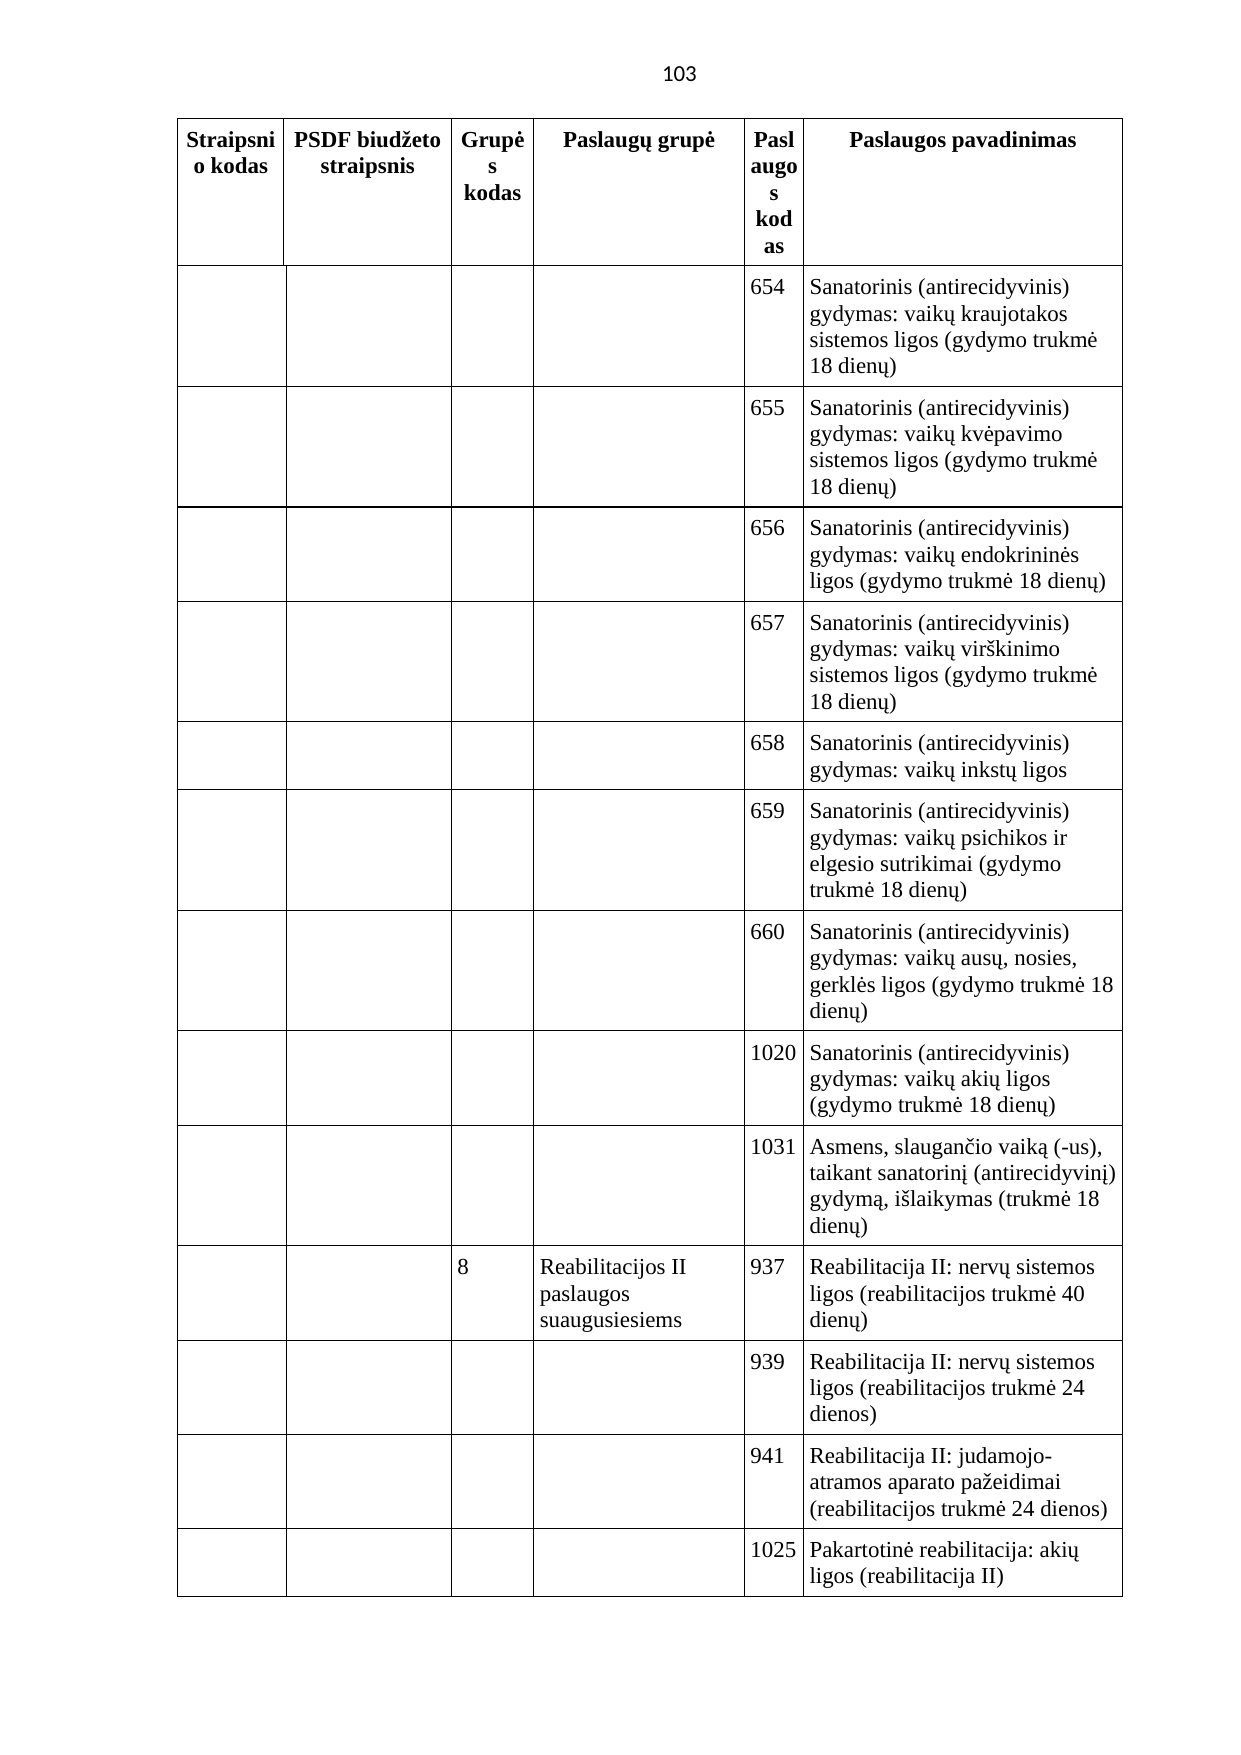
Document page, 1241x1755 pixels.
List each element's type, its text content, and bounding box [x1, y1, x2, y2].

table_cell [534, 1031, 744, 1125]
table_cell Sanatorinis (antirecidyvinis) gydymas: vaikų inkstų ligos [804, 722, 1122, 789]
table_header Paslaugų grupė [534, 119, 744, 265]
table_cell [178, 1529, 286, 1596]
table_cell 1025 [745, 1529, 803, 1596]
table_cell [178, 790, 286, 910]
table_cell [178, 911, 286, 1030]
table_cell [287, 602, 451, 721]
table_cell [178, 722, 286, 789]
table_cell [287, 1529, 451, 1596]
table_cell Sanatorinis (antirecidyvinis) gydymas: vaikų psichikos ir elgesio sutrikimai (gydymo trukmė 18 dienų) [804, 790, 1122, 910]
table_cell [452, 1529, 533, 1596]
table_cell [287, 266, 451, 386]
table_cell [178, 1341, 286, 1434]
table_cell 939 [745, 1341, 803, 1434]
table_cell [178, 602, 286, 721]
table_cell 937 [745, 1246, 803, 1339]
table_cell Asmens, slaugančio vaiką (-us), taikant sanatorinį (antirecidyvinį) gydymą, išlaikymas (trukmė 18 dienų) [804, 1126, 1122, 1245]
table_cell [452, 722, 533, 789]
table_cell [287, 722, 451, 789]
table_cell [452, 266, 533, 386]
table_cell Sanatorinis (antirecidyvinis) gydymas: vaikų akių ligos (gydymo trukmė 18 dienų) [804, 1031, 1122, 1125]
table_cell 656 [745, 508, 803, 601]
table_cell 1031 [745, 1126, 803, 1245]
table_cell [452, 1126, 533, 1245]
table_cell [534, 1529, 744, 1596]
table_header PSDF biudžeto straipsnis [284, 119, 451, 265]
table_cell Pakartotinė reabilitacija: akių ligos (reabilitacija II) [804, 1529, 1122, 1596]
table_cell [287, 387, 451, 506]
table_header Straipsnio kodas [178, 119, 283, 265]
table_cell 654 [745, 266, 803, 386]
table_cell 1020 [745, 1031, 803, 1125]
table_cell [178, 1031, 286, 1125]
table_cell [287, 1435, 451, 1528]
table_cell [287, 790, 451, 910]
table_cell [534, 911, 744, 1030]
table_header Paslaugos kodas [745, 119, 803, 265]
table_cell 660 [745, 911, 803, 1030]
table_cell [178, 1435, 286, 1528]
table_cell [452, 387, 533, 506]
table_cell [534, 508, 744, 601]
table_cell Sanatorinis (antirecidyvinis) gydymas: vaikų virškinimo sistemos ligos (gydymo trukmė 18 dienų) [804, 602, 1122, 721]
table_cell Reabilitacija II: judamojo-atramos aparato pažeidimai (reabilitacijos trukmė 24 dienos) [804, 1435, 1122, 1528]
table_cell Sanatorinis (antirecidyvinis) gydymas: vaikų endokrininės ligos (gydymo trukmė 18 dienų) [804, 508, 1122, 601]
table_cell [178, 387, 286, 506]
table_cell [534, 790, 744, 910]
table_cell [178, 1246, 286, 1339]
table_cell [534, 602, 744, 721]
table_cell [534, 1126, 744, 1245]
table_cell 659 [745, 790, 803, 910]
table_header Grupės kodas [452, 119, 533, 265]
table_cell Sanatorinis (antirecidyvinis) gydymas: vaikų kraujotakos sistemos ligos (gydymo trukmė 18 dienų) [804, 266, 1122, 386]
table_cell 658 [745, 722, 803, 789]
table_cell [287, 508, 451, 601]
table_cell [452, 790, 533, 910]
table_cell [287, 1246, 451, 1339]
table_cell 941 [745, 1435, 803, 1528]
table_cell [287, 1126, 451, 1245]
table_cell [452, 508, 533, 601]
table_cell [534, 387, 744, 506]
table_cell 655 [745, 387, 803, 506]
table_cell [287, 911, 451, 1030]
table_cell [452, 1435, 533, 1528]
table_cell 657 [745, 602, 803, 721]
table_cell 8 [452, 1246, 533, 1339]
table_cell [178, 508, 286, 601]
table_cell [287, 1031, 451, 1125]
table_cell [287, 1341, 451, 1434]
table_cell [178, 1126, 286, 1245]
table_cell [452, 1341, 533, 1434]
table_header Paslaugos pavadinimas [804, 119, 1122, 265]
table_cell [534, 266, 744, 386]
table_cell [452, 1031, 533, 1125]
table_cell Sanatorinis (antirecidyvinis) gydymas: vaikų kvėpavimo sistemos ligos (gydymo trukmė 18 dienų) [804, 387, 1122, 506]
table_cell Reabilitacija II: nervų sistemos ligos (reabilitacijos trukmė 40 dienų) [804, 1246, 1122, 1339]
table_cell Reabilitacijos II paslaugos suaugusiesiems [534, 1246, 744, 1339]
table_cell Reabilitacija II: nervų sistemos ligos (reabilitacijos trukmė 24 dienos) [804, 1341, 1122, 1434]
table_cell [534, 1435, 744, 1528]
table_cell Sanatorinis (antirecidyvinis) gydymas: vaikų ausų, nosies, gerklės ligos (gydymo trukmė 18 dienų) [804, 911, 1122, 1030]
table_cell [178, 266, 286, 386]
table_cell [534, 1341, 744, 1434]
table_cell [534, 722, 744, 789]
table_cell [452, 911, 533, 1030]
table_cell [452, 602, 533, 721]
